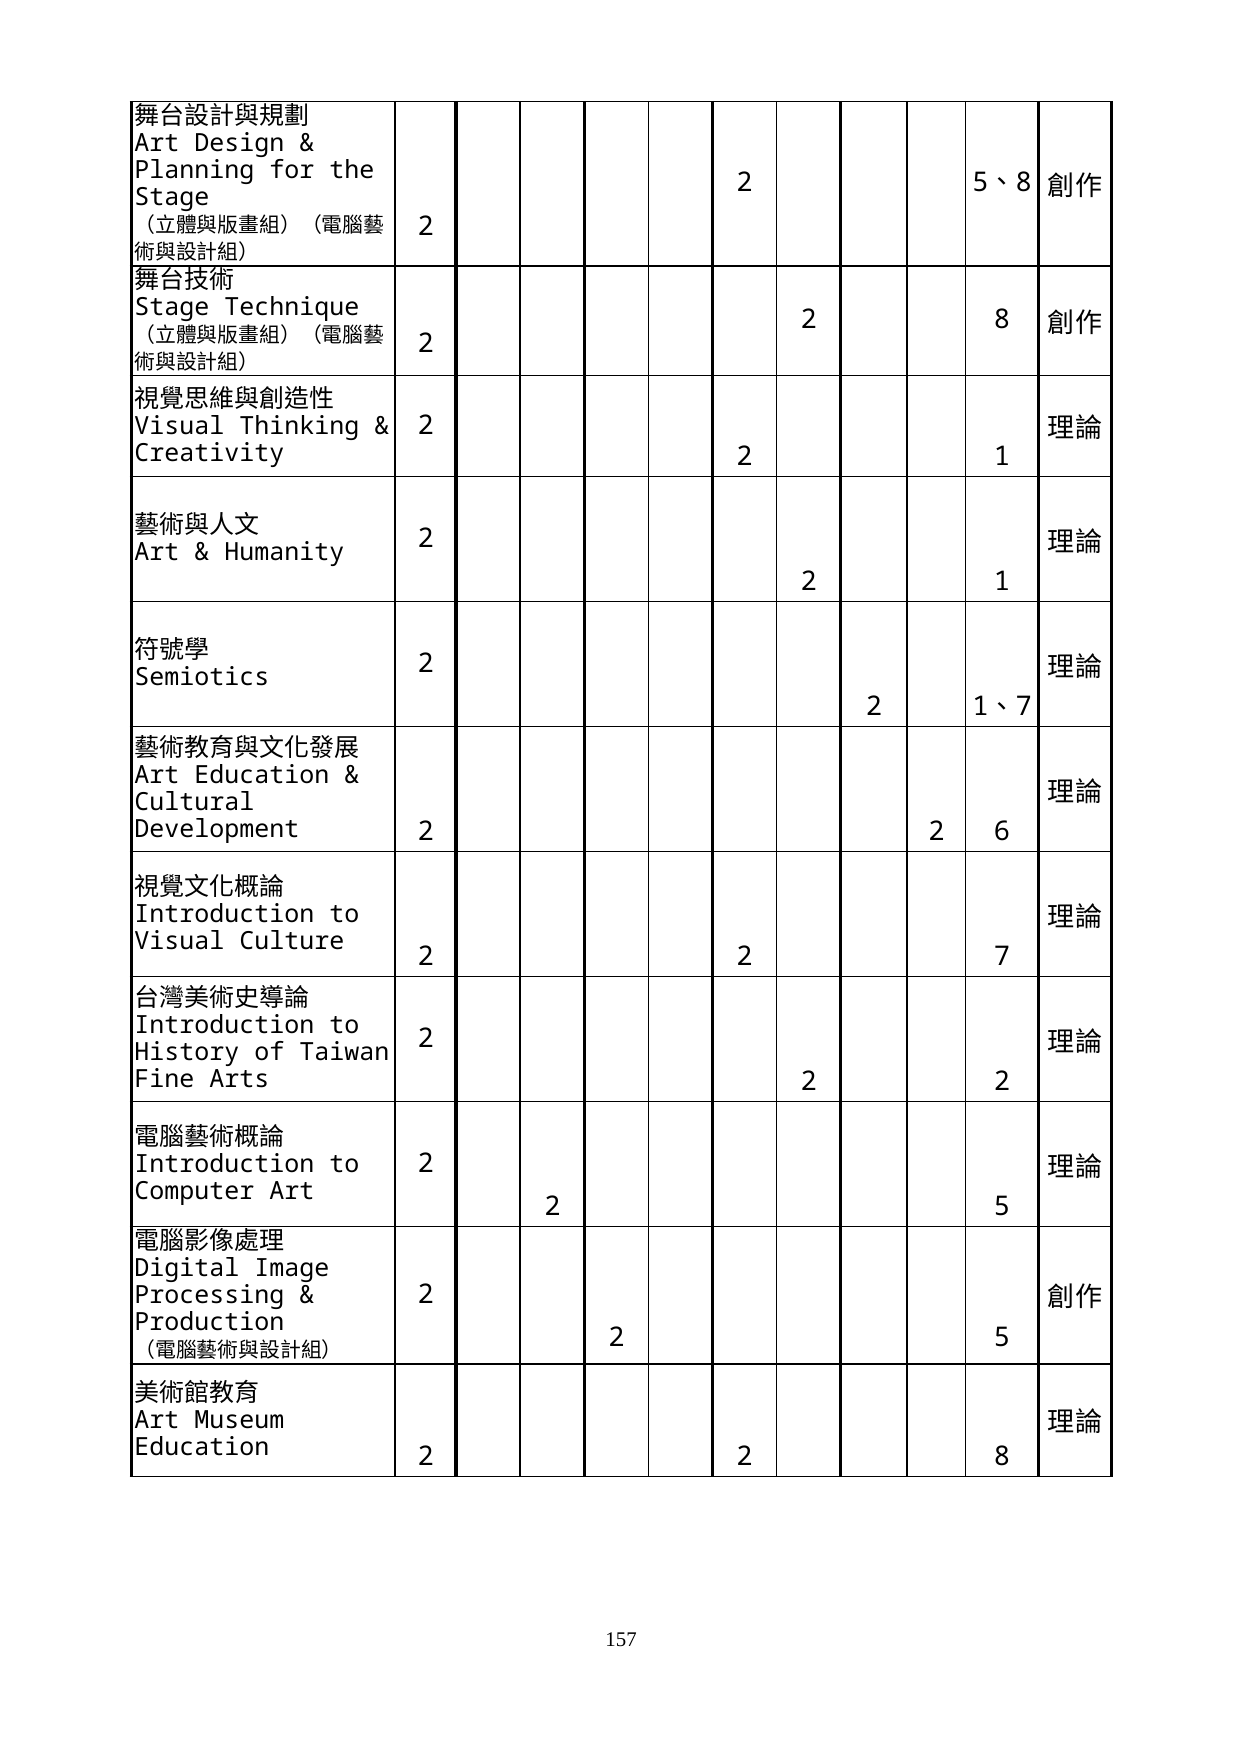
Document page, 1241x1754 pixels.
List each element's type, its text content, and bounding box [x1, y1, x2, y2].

table_cell 2 [586, 1227, 648, 1363]
table_cell [908, 267, 965, 375]
table_cell [649, 376, 711, 476]
table_cell 2 [714, 852, 776, 976]
table_cell [521, 727, 583, 851]
table_cell [649, 267, 711, 375]
table_cell 2 [777, 477, 839, 601]
table_cell [586, 477, 648, 601]
table_cell [649, 102, 711, 265]
table_cell [586, 852, 648, 976]
table_cell 2 [396, 602, 454, 726]
table_cell 2 [714, 102, 776, 265]
table_cell 5 [966, 1227, 1037, 1363]
table_cell 台灣美術史導論 Introduction to History of Taiwan Fine Arts [133, 977, 394, 1101]
table_cell [586, 1365, 648, 1476]
table_cell 創作 [1040, 267, 1110, 375]
table_cell [908, 852, 965, 976]
table_cell 藝術教育與文化發展 Art Education & Cultural Development [133, 727, 394, 851]
table_cell 視覺思維與創造性 Visual Thinking & Creativity [133, 376, 394, 476]
table_cell [458, 1365, 519, 1476]
table_cell [649, 602, 711, 726]
table_cell 創作 [1040, 1227, 1110, 1363]
table_cell [777, 727, 839, 851]
table_cell [908, 102, 965, 265]
table_cell 2 [396, 727, 454, 851]
table_cell [842, 727, 906, 851]
table_cell [521, 102, 583, 265]
table_cell [777, 376, 839, 476]
table_cell 6 [966, 727, 1037, 851]
table_cell 理論 [1040, 1365, 1110, 1476]
table_cell 舞台設計與規劃 Art Design & Planning for the Stage （立體與版畫組）（電腦藝術與設計組） [133, 102, 394, 265]
table_cell 2 [908, 727, 965, 851]
table_cell [521, 852, 583, 976]
table_cell 理論 [1040, 376, 1110, 476]
table_cell [714, 977, 776, 1101]
table_cell [842, 477, 906, 601]
table_cell [649, 1365, 711, 1476]
table_cell [908, 1102, 965, 1226]
table_cell [649, 727, 711, 851]
table_cell 2 [396, 977, 454, 1101]
table_cell [714, 727, 776, 851]
table_cell 視覺文化概論 Introduction to Visual Culture [133, 852, 394, 976]
table_cell [586, 102, 648, 265]
table_cell [586, 727, 648, 851]
table_cell 2 [396, 477, 454, 601]
table_cell [458, 727, 519, 851]
table_cell [908, 477, 965, 601]
table_cell [649, 1227, 711, 1363]
table_cell [649, 977, 711, 1101]
table_cell 2 [396, 376, 454, 476]
table_cell 電腦藝術概論 Introduction to Computer Art [133, 1102, 394, 1226]
table_cell [842, 102, 906, 265]
table_cell [458, 1227, 519, 1363]
table_cell 2 [521, 1102, 583, 1226]
table_cell [714, 1102, 776, 1226]
table_cell 1 [966, 376, 1037, 476]
table_cell [521, 977, 583, 1101]
table_cell [586, 267, 648, 375]
table_cell [842, 1365, 906, 1476]
table_cell [714, 1227, 776, 1363]
table_cell [521, 1227, 583, 1363]
table_cell [777, 602, 839, 726]
table_cell [777, 852, 839, 976]
table_cell 電腦影像處理 Digital Image Processing & Production （電腦藝術與設計組） [133, 1227, 394, 1363]
table_cell [521, 602, 583, 726]
table_cell 1 [966, 477, 1037, 601]
table_cell 2 [396, 1227, 454, 1363]
table_cell [842, 1227, 906, 1363]
table_cell 理論 [1040, 1102, 1110, 1226]
table_cell [521, 1365, 583, 1476]
table_cell [777, 102, 839, 265]
table_cell [908, 977, 965, 1101]
table_cell 理論 [1040, 977, 1110, 1101]
table_cell [458, 1102, 519, 1226]
table_cell [458, 267, 519, 375]
table_cell [777, 1365, 839, 1476]
table_cell 7 [966, 852, 1037, 976]
table_cell 1、7 [966, 602, 1037, 726]
table_cell [458, 852, 519, 976]
table_cell 理論 [1040, 727, 1110, 851]
table_cell [842, 267, 906, 375]
table_cell 舞台技術 Stage Technique （立體與版畫組）（電腦藝術與設計組） [133, 267, 394, 375]
table_cell 2 [714, 376, 776, 476]
table_cell [777, 1102, 839, 1226]
table_cell 創作 [1040, 102, 1110, 265]
table_cell 2 [396, 267, 454, 375]
table_cell 2 [396, 1102, 454, 1226]
table_cell [586, 977, 648, 1101]
table_cell 5 [966, 1102, 1037, 1226]
table_cell 5、8 [966, 102, 1037, 265]
table_cell [649, 852, 711, 976]
table_cell [842, 1102, 906, 1226]
table_cell [586, 602, 648, 726]
table_cell 8 [966, 267, 1037, 375]
table_cell 2 [396, 852, 454, 976]
table_cell [842, 977, 906, 1101]
table_cell [458, 602, 519, 726]
table_cell [586, 1102, 648, 1226]
table_cell [908, 1227, 965, 1363]
table_cell [586, 376, 648, 476]
table_cell [458, 376, 519, 476]
table_cell [842, 376, 906, 476]
table_cell [714, 602, 776, 726]
table_cell [458, 102, 519, 265]
table_cell [908, 376, 965, 476]
table_cell [521, 267, 583, 375]
table_cell [458, 977, 519, 1101]
table_cell [714, 477, 776, 601]
table_cell [649, 477, 711, 601]
table_cell 藝術與人文 Art & Humanity [133, 477, 394, 601]
table_cell 理論 [1040, 852, 1110, 976]
table_cell 2 [966, 977, 1037, 1101]
table_cell [714, 267, 776, 375]
table_cell 2 [777, 267, 839, 375]
table_cell 2 [396, 102, 454, 265]
table_cell [649, 1102, 711, 1226]
table_cell 8 [966, 1365, 1037, 1476]
table_cell [908, 602, 965, 726]
table_cell [458, 477, 519, 601]
table_cell 美術館教育 Art Museum Education [133, 1365, 394, 1476]
table_cell 2 [842, 602, 906, 726]
table_cell 2 [396, 1365, 454, 1476]
table_cell [777, 1227, 839, 1363]
table_cell 2 [714, 1365, 776, 1476]
table_cell [842, 852, 906, 976]
table_cell 理論 [1040, 602, 1110, 726]
table_cell 符號學 Semiotics [133, 602, 394, 726]
table_cell 2 [777, 977, 839, 1101]
table_cell [908, 1365, 965, 1476]
table_cell [521, 477, 583, 601]
table_cell 理論 [1040, 477, 1110, 601]
table_cell [521, 376, 583, 476]
